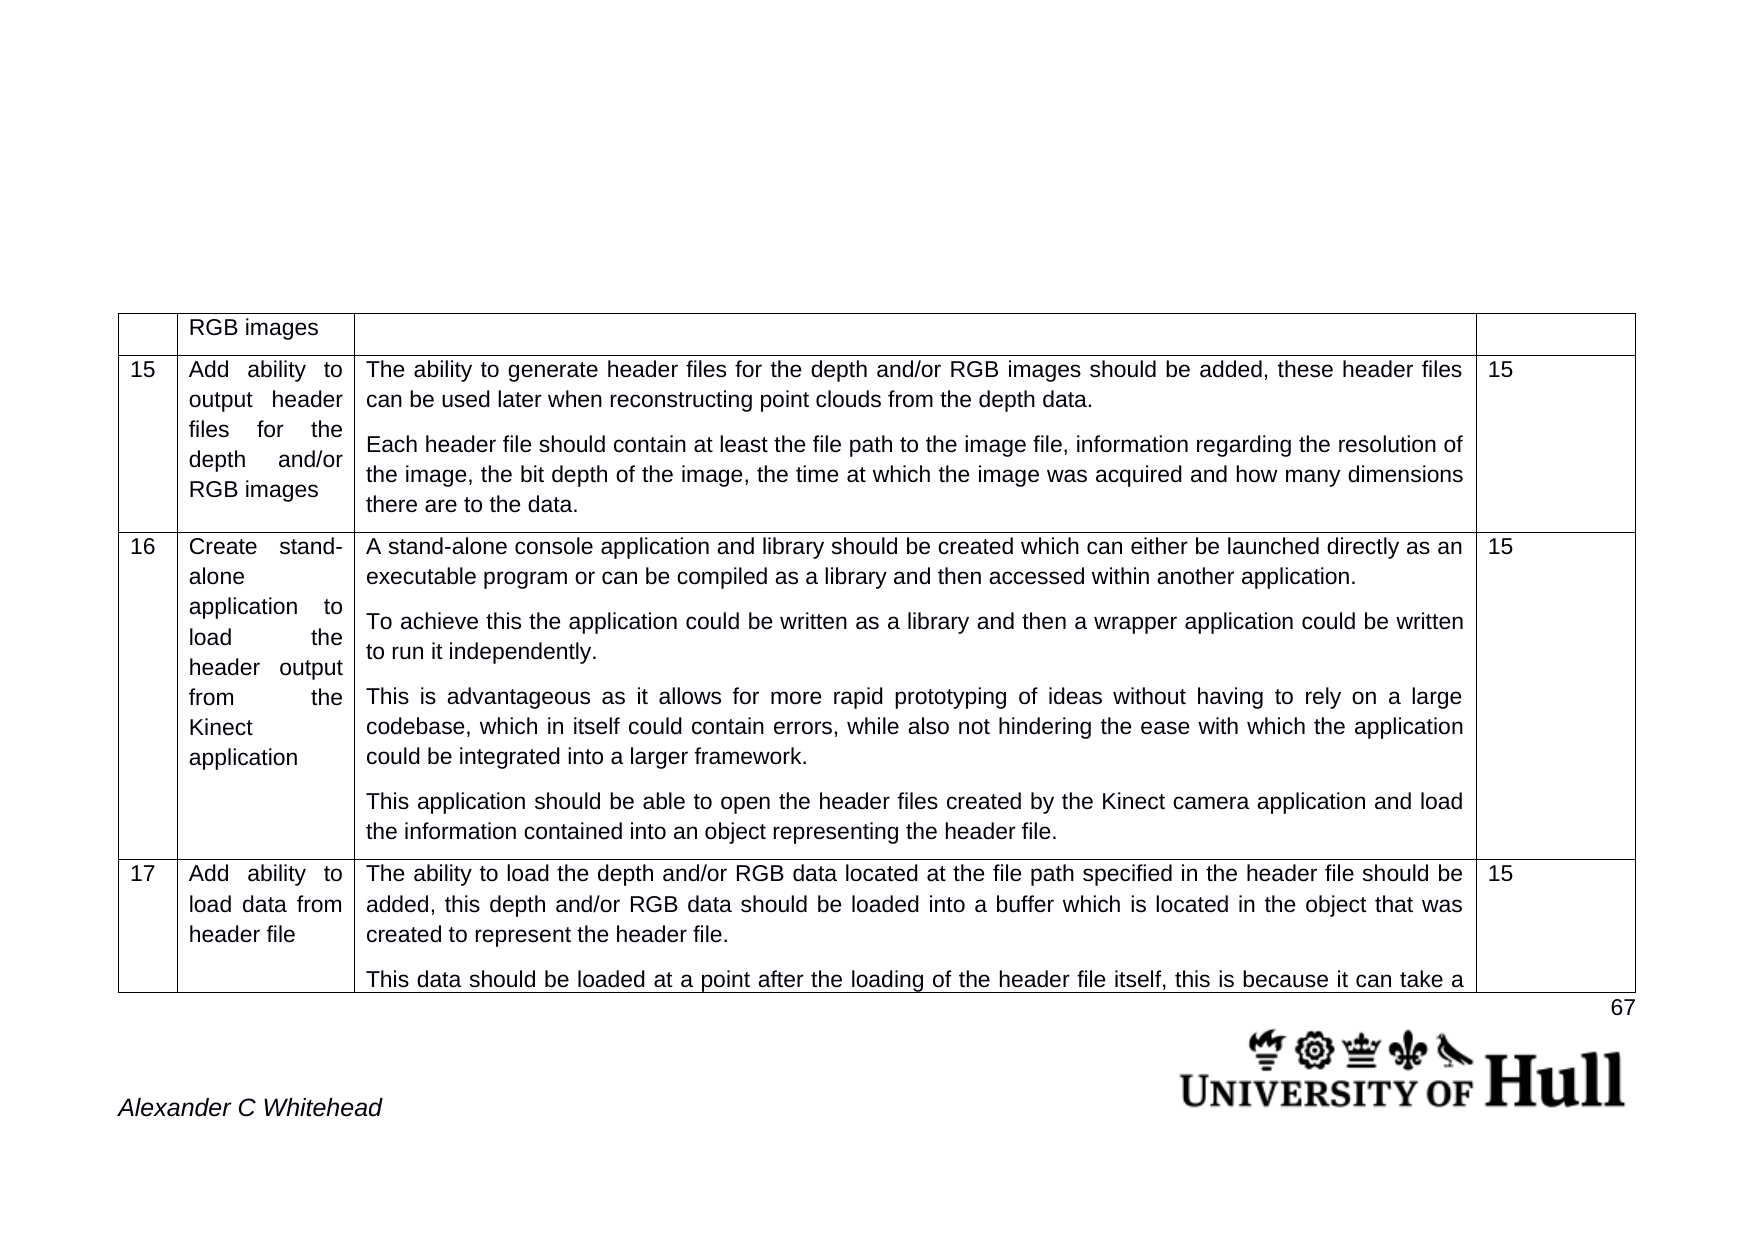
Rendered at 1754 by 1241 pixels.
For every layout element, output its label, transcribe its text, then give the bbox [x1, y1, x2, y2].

table_cell [355, 314, 1476, 354]
table_cell The ability to load the depth and/or RGB data located at the file path specified in the header file should be added, this depth and/or RGB data should be loaded into a buffer which is located in the object that was created to represent the header file. This data should be loaded at a point after the loading of the header file itself, this is because it can take a [355, 860, 1476, 992]
table_cell 15 [119, 356, 177, 532]
table_cell [119, 314, 177, 354]
picture [1173, 1020, 1634, 1117]
table_cell [1477, 314, 1635, 354]
table_cell 16 [119, 533, 177, 859]
table_cell 15 [1477, 860, 1635, 992]
table_cell The ability to generate header files for the depth and/or RGB images should be added, these header files can be used later when reconstructing point clouds from the depth data. Each header file should contain at least the file path to the image file, information regarding the resolution of the image, the bit depth of the image, the time at which the image was acquired and how many dimensions there are to the data. [355, 356, 1476, 532]
table_cell Add ability to output header files for the depth and/or RGB images [178, 356, 354, 532]
table_cell Create stand-alone application to load the header output from the Kinect application [178, 533, 354, 859]
table_cell 15 [1477, 533, 1635, 859]
table_cell RGB images [178, 314, 354, 354]
table_cell Add ability to load data from header file [178, 860, 354, 992]
table_cell A stand-alone console application and library should be created which can either be launched directly as an executable program or can be compiled as a library and then accessed within another application. To achieve this the application could be written as a library and then a wrapper application could be written to run it independently. This is advantageous as it allows for more rapid prototyping of ideas without having to rely on a large codebase, which in itself could contain errors, while also not hindering the ease with which the application could be integrated into a larger framework. This application should be able to open the header files created by the Kinect camera application and load the information contained into an object representing the header file. [355, 533, 1476, 859]
table_cell 17 [119, 860, 177, 992]
table_cell 15 [1477, 356, 1635, 532]
